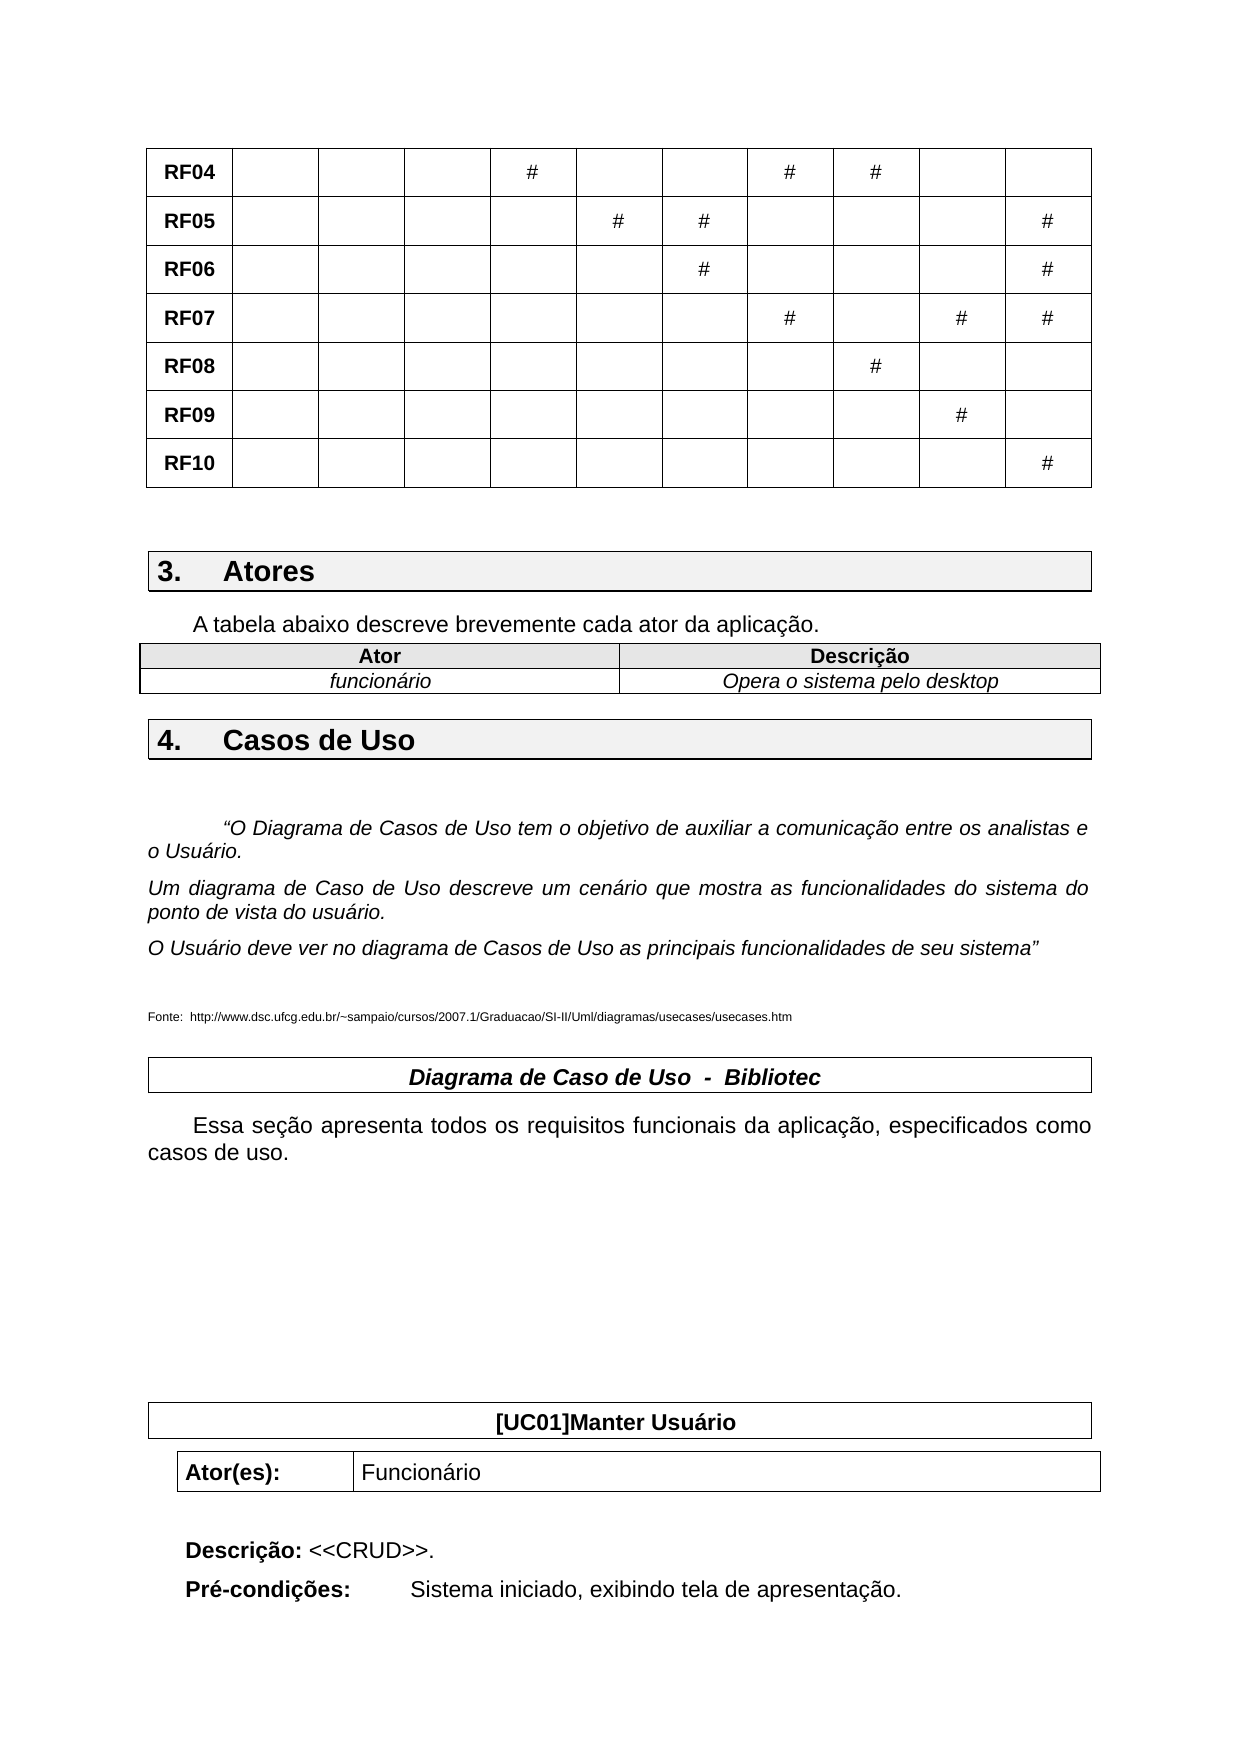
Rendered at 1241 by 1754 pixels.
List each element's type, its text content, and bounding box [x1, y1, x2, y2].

table_cell [663, 439, 747, 487]
table_cell [834, 197, 919, 244]
table_cell # [1006, 294, 1091, 341]
table_cell [491, 294, 576, 341]
table_header Ator(es): [178, 1452, 353, 1491]
table_cell [405, 246, 490, 293]
table_cell [491, 197, 576, 244]
table_cell [834, 391, 919, 438]
table_cell funcionário [141, 669, 619, 693]
table_cell # [834, 343, 919, 390]
subtitle Casos de Uso [149, 720, 1091, 758]
table_cell [233, 197, 318, 244]
subtitle Atores [149, 552, 1091, 590]
text O Usuário deve ver no diagrama de Casos de Uso as principais funcionalidades de seu sistema” [148, 936, 1092, 960]
table_cell # [748, 149, 833, 196]
table_cell [834, 294, 919, 341]
table_header Funcionário [354, 1452, 1100, 1491]
table_cell [405, 149, 490, 196]
table_cell RF09 [147, 391, 232, 438]
table_cell RF05 [147, 197, 232, 244]
text Um diagrama de Caso de Uso descreve um cenário que mostra as funcionalidades do sistema do ponto de vista do usuário. [148, 876, 1092, 924]
table_cell [663, 149, 747, 196]
table_cell [405, 197, 490, 244]
table_cell [233, 294, 318, 341]
table_cell # [491, 149, 576, 196]
table_cell # [920, 391, 1005, 438]
table_cell # [577, 197, 662, 244]
table_header Descrição [620, 644, 1100, 668]
table_cell # [748, 294, 833, 341]
table_cell [233, 149, 318, 196]
table_cell [920, 246, 1005, 293]
text “O Diagrama de Casos de Uso tem o objetivo de auxiliar a comunicação entre os analistas e o Usuário. [148, 815, 1092, 863]
table_cell RF06 [147, 246, 232, 293]
table_cell [663, 343, 747, 390]
table_cell [577, 246, 662, 293]
table_cell [920, 197, 1005, 244]
table_cell [577, 149, 662, 196]
table_cell [834, 439, 919, 487]
table_header Ator [141, 644, 619, 668]
table_cell [319, 439, 404, 487]
table_cell # [1006, 439, 1091, 487]
table_cell [577, 343, 662, 390]
table_cell # [663, 197, 747, 244]
text [UC01]Manter Usuário [149, 1403, 1091, 1438]
table_cell [233, 246, 318, 293]
table_cell # [663, 246, 747, 293]
table_cell [834, 246, 919, 293]
table_cell Opera o sistema pelo desktop [620, 669, 1100, 693]
table_cell [1006, 343, 1091, 390]
table_cell [319, 391, 404, 438]
text Pré-condições: Sistema iniciado, exibindo tela de apresentação. [185, 1576, 1092, 1602]
table_cell [233, 391, 318, 438]
table_cell [233, 439, 318, 487]
table_cell [319, 294, 404, 341]
table_cell [491, 343, 576, 390]
text Fonte: http://www.dsc.ufcg.edu.br/~sampaio/cursos/2007.1/Graduacao/SI-II/Uml/diagramas/usecases/usecases.htm [148, 1009, 1092, 1023]
table_cell [1006, 149, 1091, 196]
table_cell [1006, 391, 1091, 438]
table_cell [920, 439, 1005, 487]
table_cell [577, 294, 662, 341]
table_cell [748, 246, 833, 293]
table_cell [920, 343, 1005, 390]
table_cell RF07 [147, 294, 232, 341]
text Essa seção apresenta todos os requisitos funcionais da aplicação, especificados como casos de uso. [148, 1112, 1092, 1165]
table_cell [663, 294, 747, 341]
table_cell [491, 439, 576, 487]
table_cell [491, 246, 576, 293]
table_cell # [1006, 197, 1091, 244]
table_cell [920, 149, 1005, 196]
table_cell [319, 149, 404, 196]
table_cell [319, 343, 404, 390]
table_cell # [834, 149, 919, 196]
table_cell [405, 343, 490, 390]
table_cell [405, 391, 490, 438]
text Descrição: <<CRUD>>. [185, 1537, 1092, 1563]
table_cell RF04 [147, 149, 232, 196]
table_cell [748, 439, 833, 487]
table_cell [405, 439, 490, 487]
table_cell [233, 343, 318, 390]
table_cell [491, 391, 576, 438]
table_cell [748, 197, 833, 244]
table_cell RF10 [147, 439, 232, 487]
table_cell [319, 197, 404, 244]
text A tabela abaixo descreve brevemente cada ator da aplicação. [148, 611, 1092, 637]
table_cell [319, 246, 404, 293]
table_cell # [1006, 246, 1091, 293]
table_cell [748, 391, 833, 438]
table_cell [748, 343, 833, 390]
table_cell [577, 439, 662, 487]
table_cell [577, 391, 662, 438]
table_cell [405, 294, 490, 341]
table_cell RF08 [147, 343, 232, 390]
text Diagrama de Caso de Uso - Bibliotec [149, 1058, 1091, 1092]
table_cell # [920, 294, 1005, 341]
table_cell [663, 391, 747, 438]
